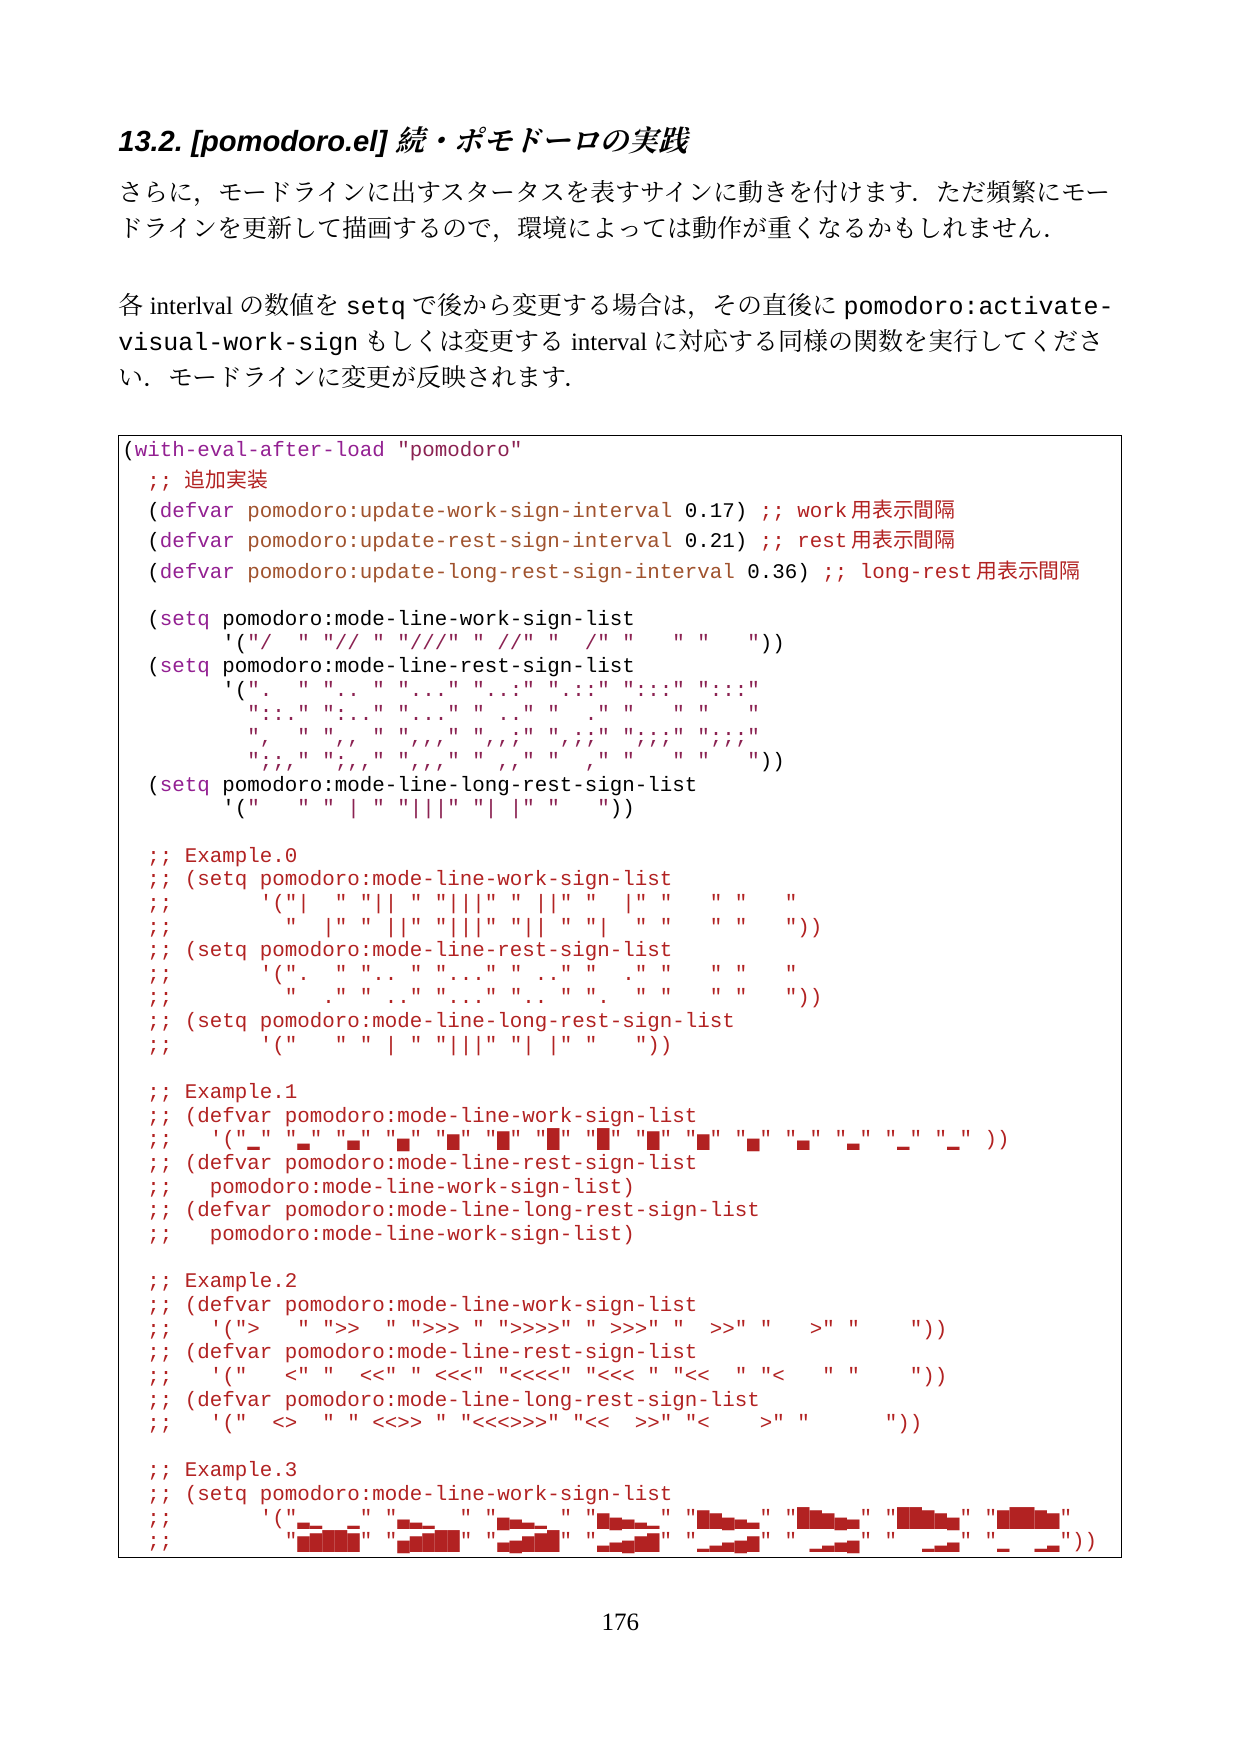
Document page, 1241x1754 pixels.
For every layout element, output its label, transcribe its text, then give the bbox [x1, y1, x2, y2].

text (defvar pomodoro:update-long-rest-sign-interval 0.36) ;; long-rest用表示間隔 [119, 550, 1121, 581]
text '(". " ".. " "..." "..:" ".::" ":::" ":::" [119, 675, 1121, 699]
text ;; Example.0 [119, 841, 1121, 864]
text '(" " " | " "|||" "| |" " ")) [119, 793, 1121, 817]
text ;; (defvar pomodoro:mode-line-work-sign-list [119, 1101, 1121, 1124]
text ;; '(" " " | " "|||" "| |" " ")) [119, 1030, 1121, 1053]
text ", " ",, " ",,," ",,;" ",;;" ";;;" ";;;" [119, 722, 1121, 746]
text ;; (defvar pomodoro:mode-line-long-rest-sign-list [119, 1195, 1121, 1219]
text ;; (setq pomodoro:mode-line-rest-sign-list [119, 935, 1121, 959]
text ;; " |" " ||" "|||" "|| " "| " " " " ")) [119, 912, 1121, 935]
text ;; '(" <> " " <<>> " "<<<>>>" "<< >>" "< >" " ")) [119, 1408, 1121, 1432]
text ;; pomodoro:mode-line-work-sign-list) [119, 1219, 1121, 1243]
text ;; 追加実装 [119, 459, 1121, 489]
text ;; '("| " "|| " "|||" " ||" " |" " " " " [119, 888, 1121, 912]
text ;; (defvar pomodoro:mode-line-long-rest-sign-list [119, 1384, 1121, 1408]
text ;; (defvar pomodoro:mode-line-work-sign-list [119, 1290, 1121, 1314]
text 各 interlval の数値を setq で後から変更する場合は，その直後に pomodoro:activate-visual-work-sign もしくは変更する interval に対応する同様の関数を実行してください．モードラインに変更が反映されます． [118, 286, 1122, 423]
text '("/ " "// " "///" " //" " /" " " " ")) [119, 628, 1121, 652]
text (setq pomodoro:mode-line-long-rest-sign-list [119, 770, 1121, 793]
text ;; '("> " ">> " ">>> " ">>>>" " >>>" " >>" " >" " ")) [119, 1314, 1121, 1337]
text (with-eval-after-load "pomodoro" [119, 436, 1121, 459]
text ;; Example.1 [119, 1077, 1121, 1101]
text ;; '("▁" "▂" "▃" "▄" "▅" "▆" "▇" "▇" "▆" "▅" "▄" "▃" "▂" "▁" "▁" )) [119, 1124, 1121, 1148]
text ;; (setq pomodoro:mode-line-long-rest-sign-list [119, 1006, 1121, 1030]
text (setq pomodoro:mode-line-work-sign-list [119, 604, 1121, 628]
text (defvar pomodoro:update-work-sign-interval 0.17) ;; work用表示間隔 [119, 489, 1121, 520]
text ;; (setq pomodoro:mode-line-work-sign-list [119, 1479, 1121, 1503]
subtitle [pomodoro.el] 続・ポモドーロの実践 [118, 118, 1122, 160]
text ";;," ";,," ",,," " ,," " ," " " " ")) [119, 746, 1121, 770]
text "::." ":.." "..." " .." " ." " " " " [119, 699, 1121, 722]
text (setq pomodoro:mode-line-rest-sign-list [119, 652, 1121, 675]
text さらに，モードラインに出すスタータスを表すサインに動きを付けます．ただ頻繁にモードラインを更新して描画するので，環境によっては動作が重くなるかもしれません． [118, 172, 1122, 273]
text ;; Example.2 [119, 1266, 1121, 1290]
text ;; '(". " ".. " "..." " .." " ." " " " " [119, 959, 1121, 983]
text ;; pomodoro:mode-line-work-sign-list) [119, 1172, 1121, 1195]
text (defvar pomodoro:update-rest-sign-interval 0.21) ;; rest用表示間隔 [119, 520, 1121, 550]
text ;; " ." " .." "..." ".. " ". " " " " ")) [119, 983, 1121, 1006]
text ;; (defvar pomodoro:mode-line-rest-sign-list [119, 1337, 1121, 1361]
text ;; "▅▆▇▇▆" "▄▅▆▇▇" "▃▄▅▆▇" "▂▃▄▅▆" "▁▂▃▄▅" " ▁▂▃▄" " ▁▂▃" "▁ ▁▂")) [119, 1526, 1121, 1557]
text ;; Example.3 [119, 1456, 1121, 1479]
text ;; '(" <" " <<" " <<<" "<<<<" "<<< " "<< " "< " " ")) [119, 1361, 1121, 1384]
text ;; (defvar pomodoro:mode-line-rest-sign-list [119, 1148, 1121, 1172]
text ;; '("▂▁ ▁" "▃▂▁ " "▄▃▂▁ " "▅▄▃▂▁" "▆▅▄▃▂" "▇▆▅▄▃" "▇▇▆▅▄" "▆▇▇▆▅" [119, 1503, 1121, 1526]
text ;; (setq pomodoro:mode-line-work-sign-list [119, 864, 1121, 888]
